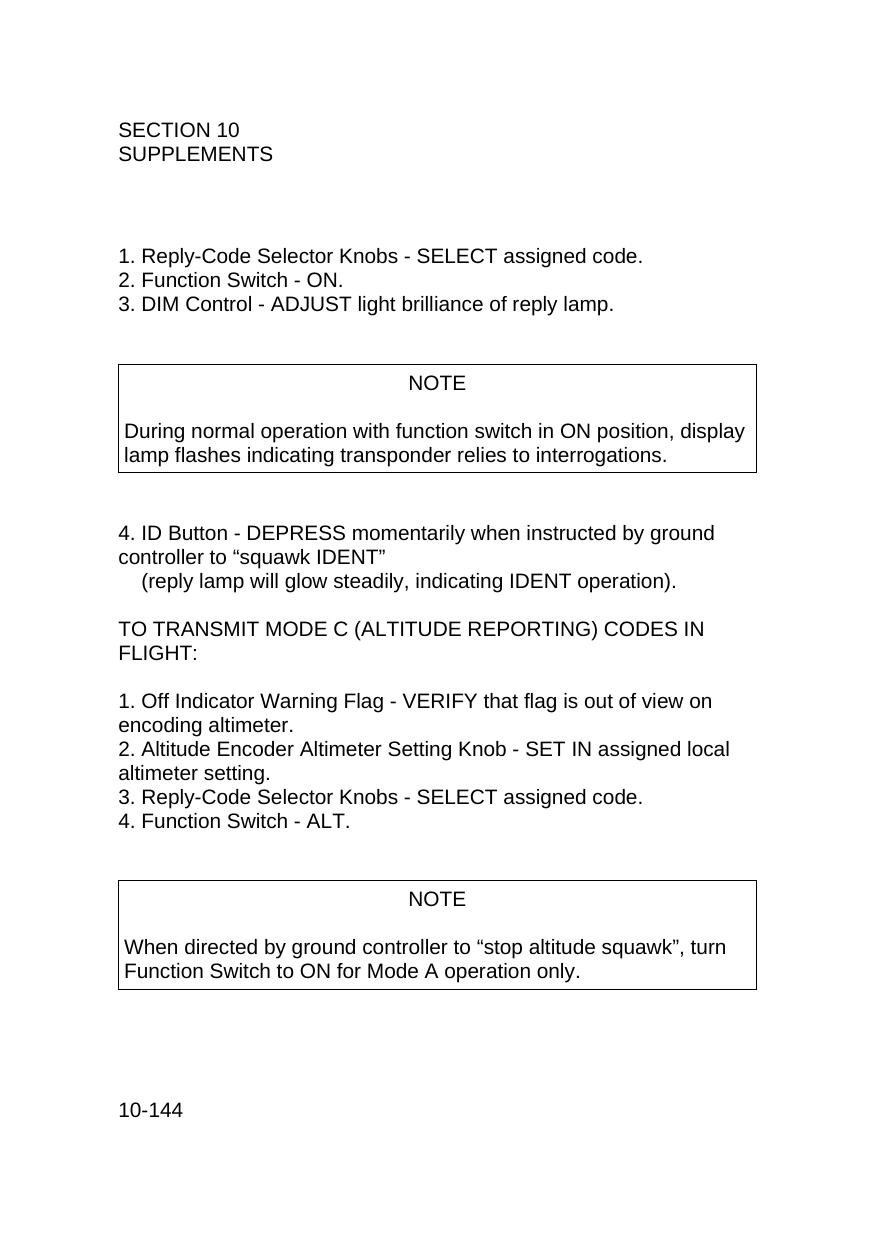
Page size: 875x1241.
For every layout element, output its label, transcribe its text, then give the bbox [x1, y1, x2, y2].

text 3. DIM Control - ADJUST light brilliance of reply lamp. [118, 292, 756, 316]
text 3. Reply-Code Selector Knobs - SELECT assigned code. [118, 784, 756, 808]
text 1. Reply-Code Selector Knobs - SELECT assigned code. [118, 244, 756, 268]
text 4. Function Switch - ALT. [118, 808, 756, 832]
table_header NOTE During normal operation with function switch in ON position, display lamp flashes indicating transponder relies to interrogations. [119, 365, 756, 472]
text TO TRANSMIT MODE C (ALTITUDE REPORTING) CODES IN FLIGHT: [118, 617, 756, 665]
text 4. ID Button - DEPRESS momentarily when instructed by ground controller to “squawk IDENT” [118, 521, 756, 569]
text 1. Off Indicator Warning Flag - VERIFY that flag is out of view on encoding altimeter. [118, 689, 756, 737]
text 2. Function Switch - ON. [118, 268, 756, 292]
text (reply lamp will glow steadily, indicating IDENT operation). [118, 569, 756, 593]
text 2. Altitude Encoder Altimeter Setting Knob - SET IN assigned local altimeter setting. [118, 737, 756, 784]
table_header NOTE When directed by ground controller to “stop altitude squawk”, turn Function Switch to ON for Mode A operation only. [119, 881, 756, 989]
